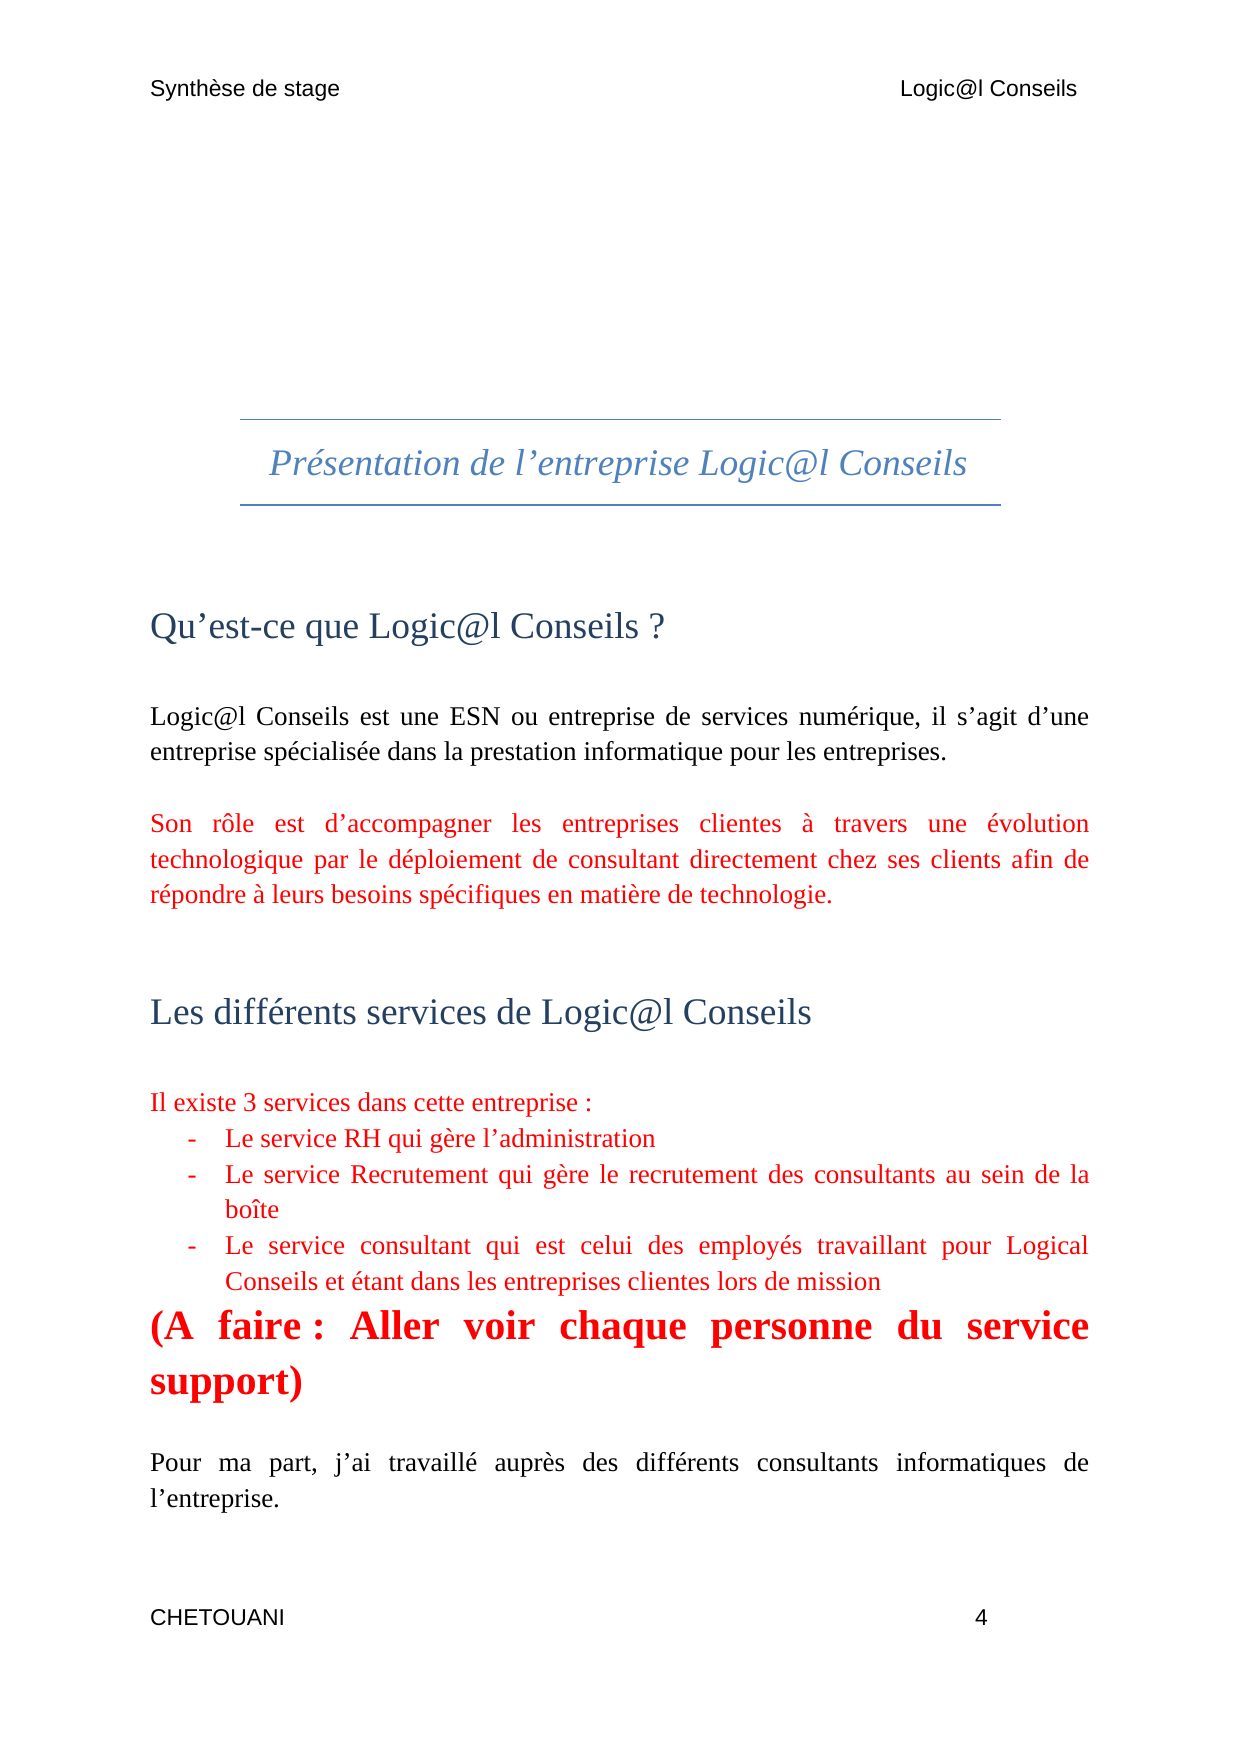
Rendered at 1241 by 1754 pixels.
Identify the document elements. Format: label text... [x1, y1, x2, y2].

subtitle Les différents services de Logic@l Conseils [150, 990, 1091, 1033]
text Son rôle est d’accompagner les entreprises clientes à travers une évolution technologique par le déploiement de consultant directement chez ses clients afin de répondre à leurs besoins spécifiques en matière de technologie. [150, 807, 1091, 909]
text Logic@l Conseils est une ESN ou entreprise de services numérique, il s’agit d’une entreprise spécialisée dans la prestation informatique pour les entreprises. [150, 700, 1091, 767]
text Pour ma part, j’ai travaillé auprès des différents consultants informatiques de l’entreprise. [150, 1447, 1091, 1513]
list Le service consultant qui est celui des employés travaillant pour Logical Conseils et étant dans les entreprises clientes lors de mission [187, 1229, 1091, 1296]
subtitle Qu’est-ce que Logic@l Conseils ? [150, 603, 1091, 646]
list Le service RH qui gère l’administration [187, 1122, 1091, 1153]
text (A faire : Aller voir chaque personne du service support) [150, 1301, 1091, 1404]
text Présentation de l’entreprise Logic@l Conseils [240, 420, 1001, 504]
text Il existe 3 services dans cette entreprise : [150, 1086, 1091, 1117]
list Le service Recrutement qui gère le recrutement des consultants au sein de la boîte [187, 1158, 1091, 1224]
